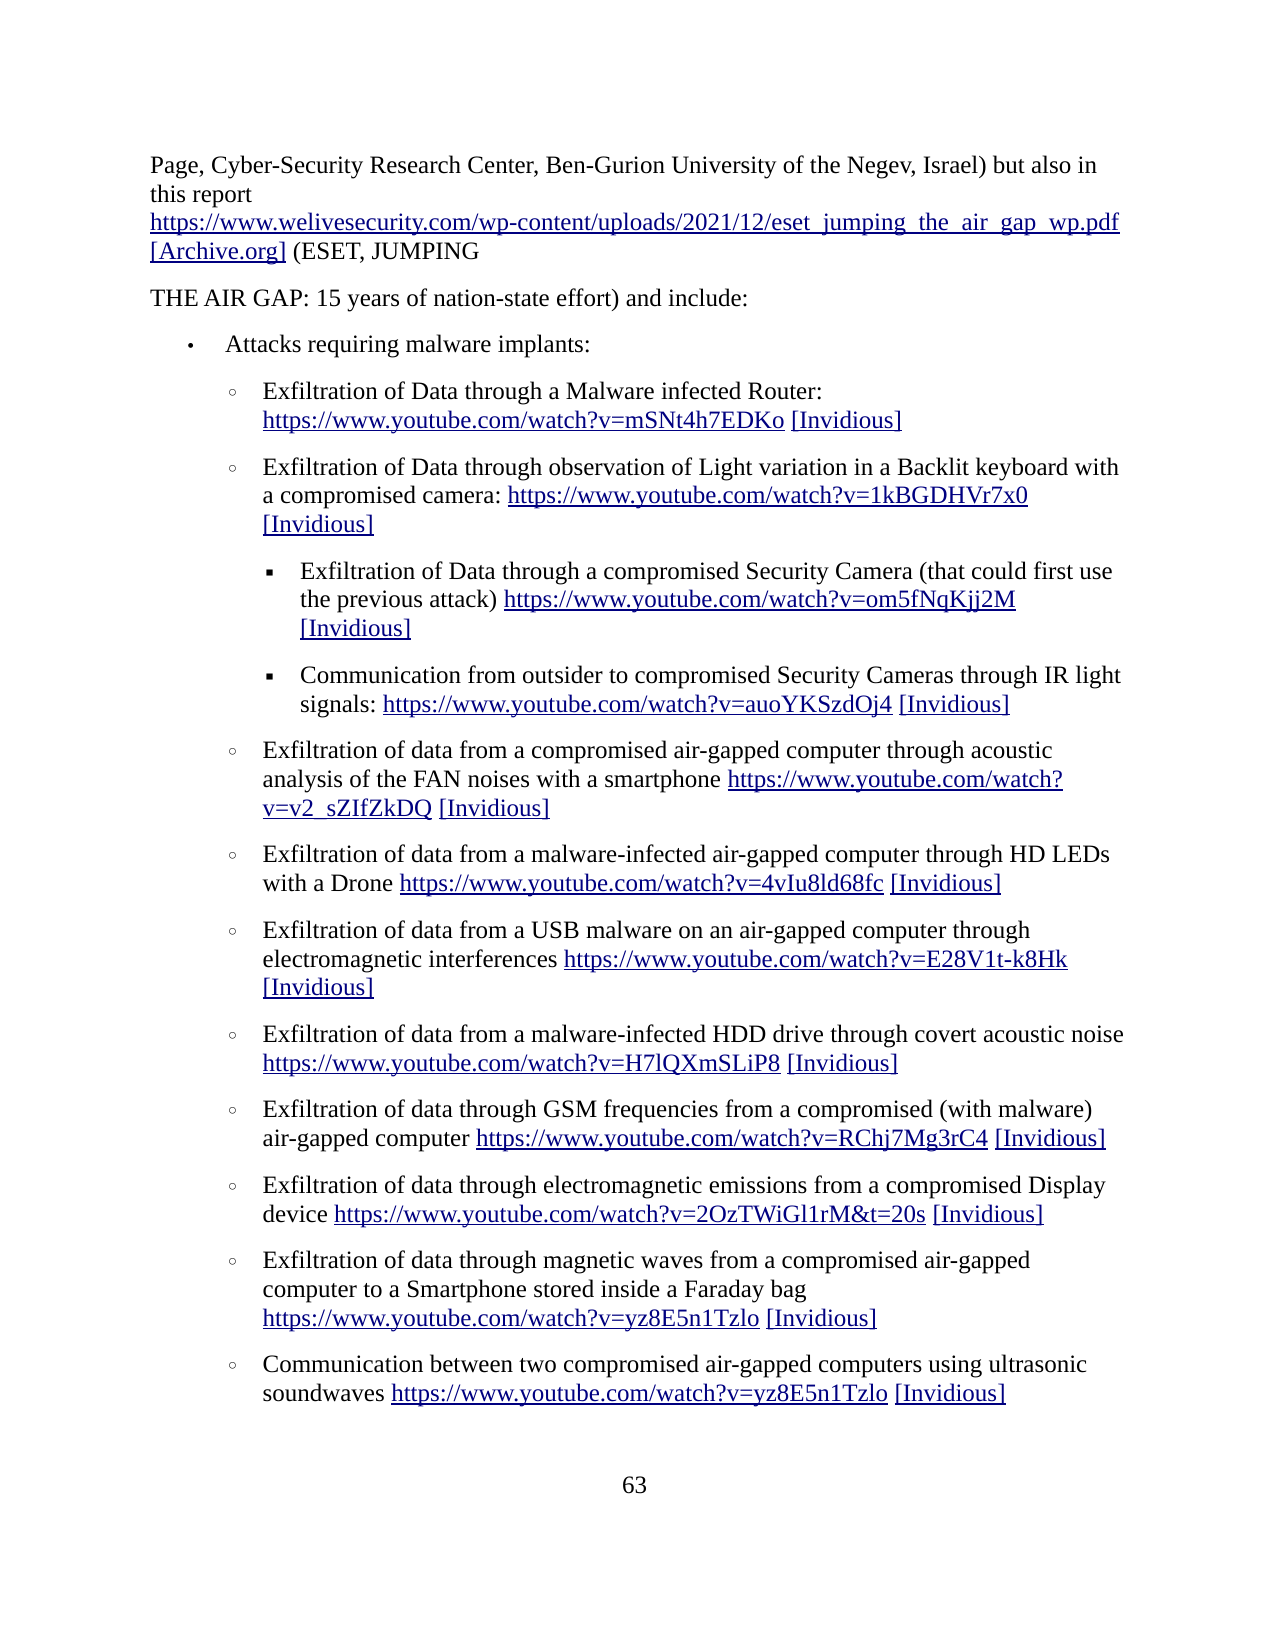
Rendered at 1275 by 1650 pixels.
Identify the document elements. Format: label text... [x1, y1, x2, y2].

list Exfiltration of data from a compromised air-gapped computer through acoustic analysis of the FAN noises with a smartphone https://www.youtube.com/watch?v=v2_sZIfZkDQ [Invidious] [225, 735, 1125, 822]
list Attacks requiring malware implants: [187, 329, 1125, 358]
list Exfiltration of data from a malware-infected air-gapped computer through HD LEDs with a Drone https://www.youtube.com/watch?v=4vIu8ld68fc [Invidious] [225, 839, 1125, 897]
list Exfiltration of data through magnetic waves from a compromised air-gapped computer to a Smartphone stored inside a Faraday bag https://www.youtube.com/watch?v=yz8E5n1Tzlo [Invidious] [225, 1245, 1125, 1332]
list Exfiltration of Data through observation of Light variation in a Backlit keyboard with a compromised camera: https://www.youtube.com/watch?v=1kBGDHVr7x0 [Invidious] [225, 452, 1125, 538]
list Exfiltration of Data through a compromised Security Camera (that could first use the previous attack) https://www.youtube.com/watch?v=om5fNqKjj2M [Invidious] [262, 556, 1125, 642]
list Communication from outsider to compromised Security Cameras through IR light signals: https://www.youtube.com/watch?v=auoYKSzdOj4 [Invidious] [262, 660, 1125, 717]
text Page, Cyber-Security Research Center, Ben-Gurion University of the Negev, Israel) but also in this report https://www.welivesecurity.com/wp-content/uploads/2021/12/eset_jumping_the_air_gap_wp.pdf [Archive.org] (ESET, JUMPING [150, 150, 1125, 265]
list Exfiltration of data from a malware-infected HDD drive through covert acoustic noise https://www.youtube.com/watch?v=H7lQXmSLiP8 [Invidious] [225, 1019, 1125, 1077]
list Exfiltration of Data through a Malware infected Router: https://www.youtube.com/watch?v=mSNt4h7EDKo [Invidious] [225, 376, 1125, 434]
list Exfiltration of data through electromagnetic emissions from a compromised Display device https://www.youtube.com/watch?v=2OzTWiGl1rM&t=20s [Invidious] [225, 1170, 1125, 1227]
list Exfiltration of data through GSM frequencies from a compromised (with malware) air-gapped computer https://www.youtube.com/watch?v=RChj7Mg3rC4 [Invidious] [225, 1094, 1125, 1152]
list Communication between two compromised air-gapped computers using ultrasonic soundwaves https://www.youtube.com/watch?v=yz8E5n1Tzlo [Invidious] [225, 1349, 1125, 1407]
list Exfiltration of data from a USB malware on an air-gapped computer through electromagnetic interferences https://www.youtube.com/watch?v=E28V1t-k8Hk [Invidious] [225, 915, 1125, 1001]
text THE AIR GAP: 15 years of nation-state effort) and include: [150, 283, 1125, 312]
